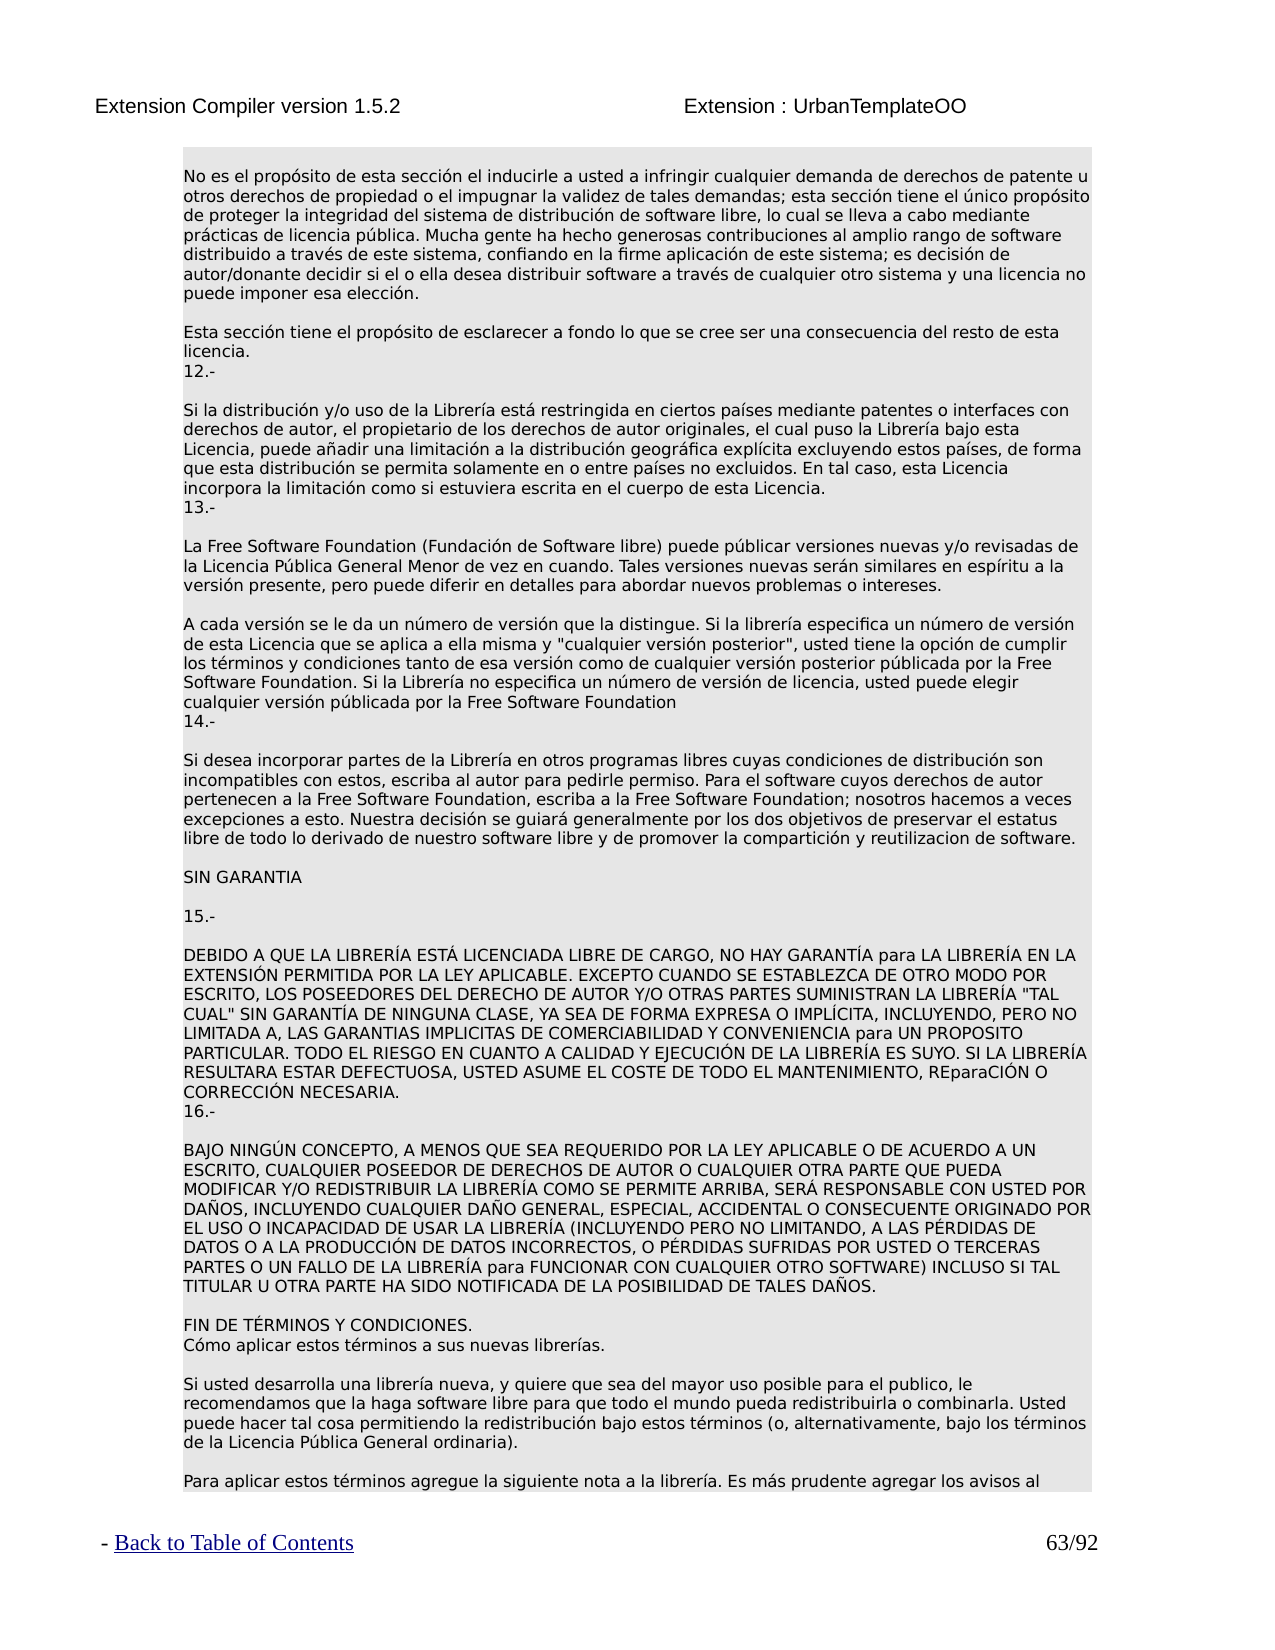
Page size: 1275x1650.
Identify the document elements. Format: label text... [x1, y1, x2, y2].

text Para aplicar estos términos agregue la siguiente nota a la librería. Es más prudente agregar los avisos al [183, 1472, 1092, 1492]
text Cómo aplicar estos términos a sus nuevas librerías. [183, 1336, 1092, 1355]
text 13.- [183, 498, 1092, 518]
text Si desea incorporar partes de la Librería en otros programas libres cuyas condiciones de distribución son incompatibles con estos, escriba al autor para pedirle permiso. Para el software cuyos derechos de autor pertenecen a la Free Software Foundation, escriba a la Free Software Foundation; nosotros hacemos a veces excepciones a esto. Nuestra decisión se guiará generalmente por los dos objetivos de preservar el estatus libre de todo lo derivado de nuestro software libre y de promover la compartición y reutilizacion de software. [183, 751, 1092, 849]
text Si usted desarrolla una librería nueva, y quiere que sea del mayor uso posible para el publico, le recomendamos que la haga software libre para que todo el mundo pueda redistribuirla o combinarla. Usted puede hacer tal cosa permitiendo la redistribución bajo estos términos (o, alternativamente, bajo los términos de la Licencia Pública General ordinaria). [183, 1375, 1092, 1453]
text 14.- [183, 712, 1092, 732]
text FIN DE TÉRMINOS Y CONDICIONES. [183, 1316, 1092, 1336]
text 16.- [183, 1102, 1092, 1121]
text Si la distribución y/o uso de la Librería está restringida en ciertos países mediante patentes o interfaces con derechos de autor, el propietario de los derechos de autor originales, el cual puso la Librería bajo esta Licencia, puede añadir una limitación a la distribución geográfica explícita excluyendo estos países, de forma que esta distribución se permita solamente en o entre países no excluidos. En tal caso, esta Licencia incorpora la limitación como si estuviera escrita en el cuerpo de esta Licencia. [183, 401, 1092, 498]
text SIN GARANTIA [183, 868, 1092, 888]
text 15.- [183, 907, 1092, 927]
text 12.- [183, 362, 1092, 381]
text A cada versión se le da un número de versión que la distingue. Si la librería especifica un número de versión de esta Licencia que se aplica a ella misma y "cualquier versión posterior", usted tiene la opción de cumplir los términos y condiciones tanto de esa versión como de cualquier versión posterior públicada por la Free Software Foundation. Si la Librería no especifica un número de versión de licencia, usted puede elegir cualquier versión públicada por la Free Software Foundation [183, 615, 1092, 712]
text La Free Software Foundation (Fundación de Software libre) puede públicar versiones nuevas y/o revisadas de la Licencia Pública General Menor de vez en cuando. Tales versiones nuevas serán similares en espíritu a la versión presente, pero puede diferir en detalles para abordar nuevos problemas o intereses. [183, 537, 1092, 596]
text DEBIDO A QUE LA LIBRERÍA ESTÁ LICENCIADA LIBRE DE CARGO, NO HAY GARANTÍA para LA LIBRERÍA EN LA EXTENSIÓN PERMITIDA POR LA LEY APLICABLE. EXCEPTO CUANDO SE ESTABLEZCA DE OTRO MODO POR ESCRITO, LOS POSEEDORES DEL DERECHO DE AUTOR Y/O OTRAS PARTES SUMINISTRAN LA LIBRERÍA "TAL CUAL" SIN GARANTÍA DE NINGUNA CLASE, YA SEA DE FORMA EXPRESA O IMPLÍCITA, INCLUYENDO, PERO NO LIMITADA A, LAS GARANTIAS IMPLICITAS DE COMERCIABILIDAD Y CONVENIENCIA para UN PROPOSITO PARTICULAR. TODO EL RIESGO EN CUANTO A CALIDAD Y EJECUCIÓN DE LA LIBRERÍA ES SUYO. SI LA LIBRERÍA RESULTARA ESTAR DEFECTUOSA, USTED ASUME EL COSTE DE TODO EL MANTENIMIENTO, REparaCIÓN O CORRECCIÓN NECESARIA. [183, 946, 1092, 1102]
text Esta sección tiene el propósito de esclarecer a fondo lo que se cree ser una consecuencia del resto de esta licencia. [183, 323, 1092, 362]
text No es el propósito de esta sección el inducirle a usted a infringir cualquier demanda de derechos de patente u otros derechos de propiedad o el impugnar la validez de tales demandas; esta sección tiene el único propósito de proteger la integridad del sistema de distribución de software libre, lo cual se lleva a cabo mediante prácticas de licencia pública. Mucha gente ha hecho generosas contribuciones al amplio rango de software distribuido a través de este sistema, confiando en la firme aplicación de este sistema; es decisión de autor/donante decidir si el o ella desea distribuir software a través de cualquier otro sistema y una licencia no puede imponer esa elección. [183, 167, 1092, 303]
text BAJO NINGÚN CONCEPTO, A MENOS QUE SEA REQUERIDO POR LA LEY APLICABLE O DE ACUERDO A UN ESCRITO, CUALQUIER POSEEDOR DE DERECHOS DE AUTOR O CUALQUIER OTRA PARTE QUE PUEDA MODIFICAR Y/O REDISTRIBUIR LA LIBRERÍA COMO SE PERMITE ARRIBA, SERÁ RESPONSABLE CON USTED POR DAÑOS, INCLUYENDO CUALQUIER DAÑO GENERAL, ESPECIAL, ACCIDENTAL O CONSECUENTE ORIGINADO POR EL USO O INCAPACIDAD DE USAR LA LIBRERÍA (INCLUYENDO PERO NO LIMITANDO, A LAS PÉRDIDAS DE DATOS O A LA PRODUCCIÓN DE DATOS INCORRECTOS, O PÉRDIDAS SUFRIDAS POR USTED O TERCERAS PARTES O UN FALLO DE LA LIBRERÍA para FUNCIONAR CON CUALQUIER OTRO SOFTWARE) INCLUSO SI TAL TITULAR U OTRA PARTE HA SIDO NOTIFICADA DE LA POSIBILIDAD DE TALES DAÑOS. [183, 1141, 1092, 1297]
